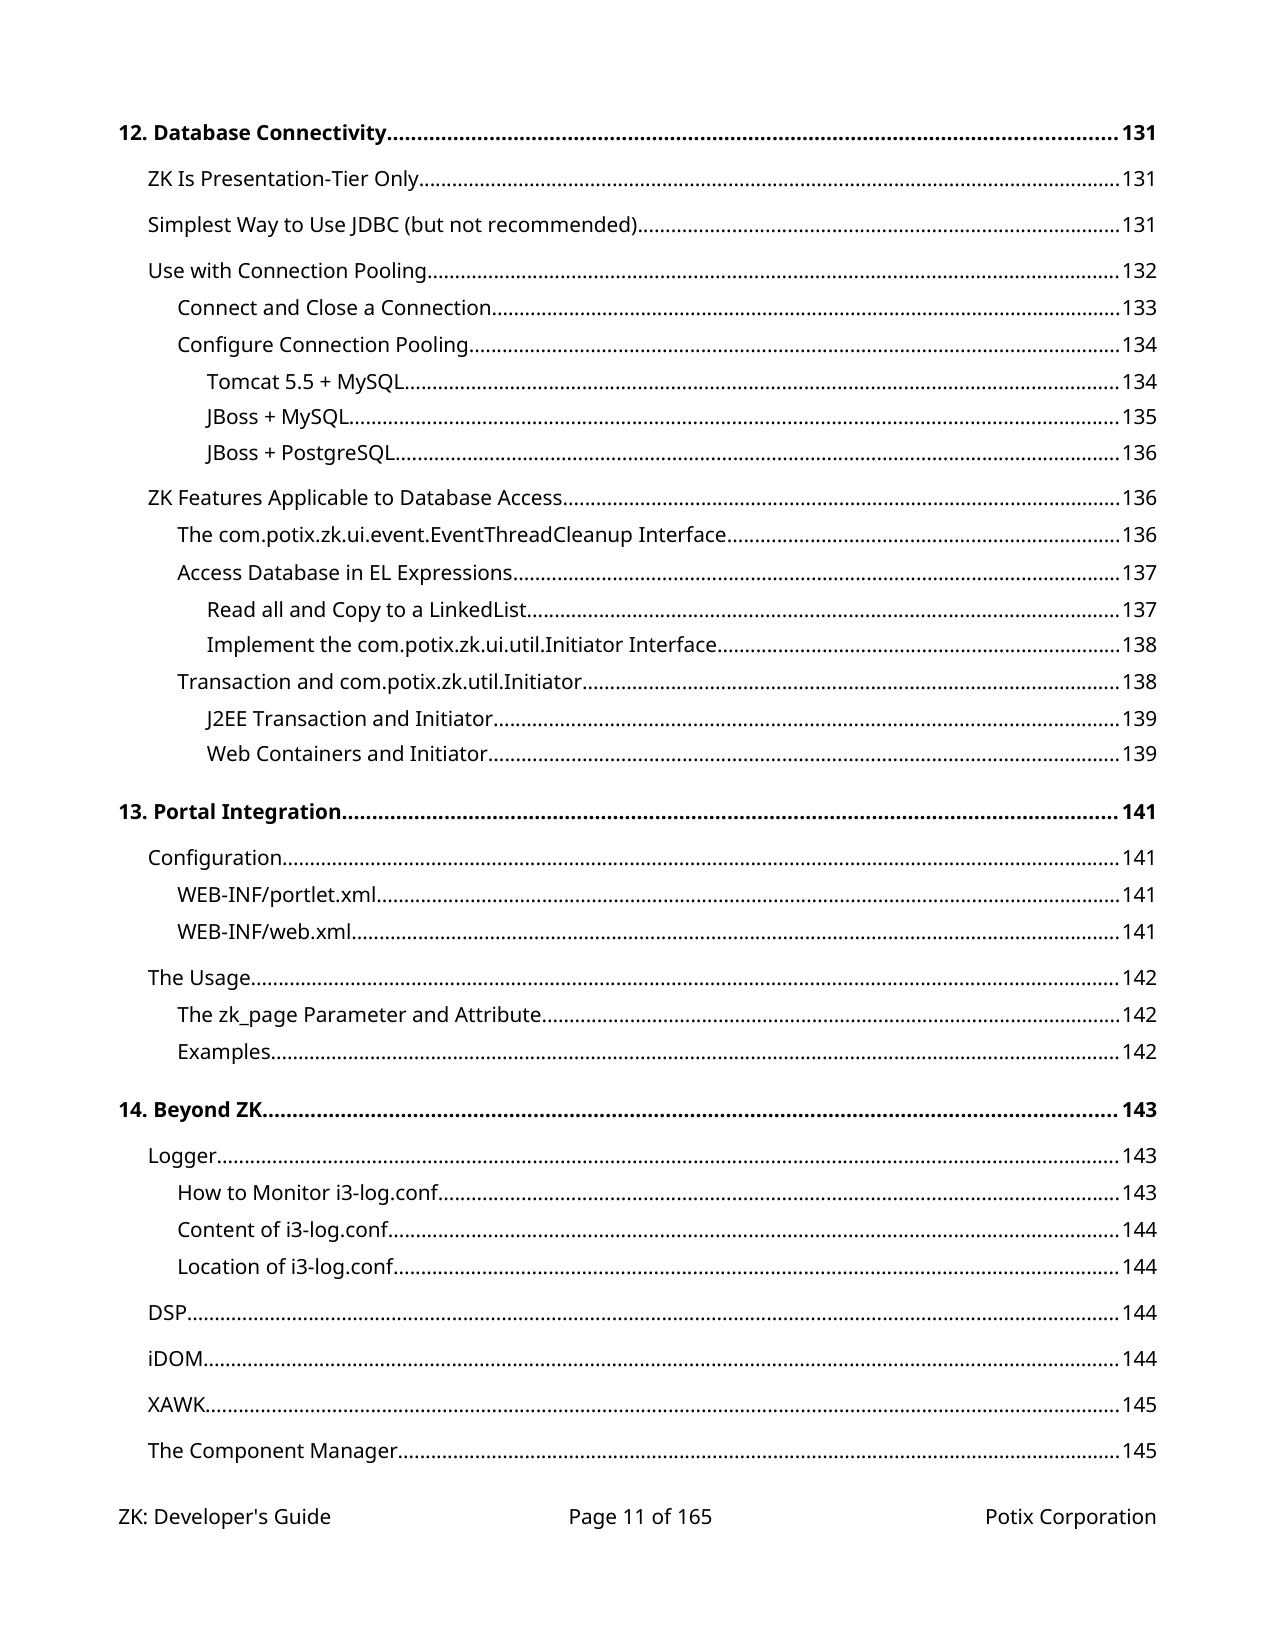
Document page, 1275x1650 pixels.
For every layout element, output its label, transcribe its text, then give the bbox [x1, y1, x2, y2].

text The Component Manager 145 [148, 1436, 1157, 1464]
text 14. Beyond ZK 143 [118, 1095, 1157, 1123]
text Transaction and com.potix.zk.util.Initiator 138 [177, 667, 1157, 695]
text Access Database in EL Expressions 137 [177, 558, 1157, 586]
text WEB-INF/web.xml 141 [177, 917, 1157, 945]
text JBoss + MySQL 135 [207, 402, 1157, 431]
text 12. Database Connectivity 131 [118, 118, 1157, 146]
text Implement the com.potix.zk.ui.util.Initiator Interface 138 [207, 630, 1157, 658]
text Read all and Copy to a LinkedList 137 [207, 595, 1157, 623]
text Web Containers and Initiator 139 [207, 739, 1157, 768]
text The com.potix.zk.ui.event.EventThreadCleanup Interface 136 [177, 521, 1157, 549]
text How to Monitor i3-log.conf 143 [177, 1178, 1157, 1206]
text J2EE Transaction and Initiator 139 [207, 704, 1157, 732]
text Examples 142 [177, 1037, 1157, 1066]
text XAWK 145 [148, 1390, 1157, 1418]
text iDOM 144 [148, 1344, 1157, 1372]
text Connect and Close a Connection 133 [177, 293, 1157, 321]
text Simplest Way to Use JDBC (but not recommended) 131 [148, 210, 1157, 238]
text The zk_page Parameter and Attribute 142 [177, 1000, 1157, 1028]
text Configuration 141 [148, 843, 1157, 871]
text Content of i3-log.conf 144 [177, 1215, 1157, 1243]
text The Usage 142 [148, 963, 1157, 991]
text WEB-INF/portlet.xml 141 [177, 880, 1157, 908]
text DSP 144 [148, 1298, 1157, 1326]
text Configure Connection Pooling 134 [177, 330, 1157, 358]
text JBoss + PostgreSQL 136 [207, 438, 1157, 466]
text Logger 143 [148, 1141, 1157, 1169]
text 13. Portal Integration 141 [118, 797, 1157, 825]
text Tomcat 5.5 + MySQL 134 [207, 367, 1157, 395]
text Use with Connection Pooling 132 [148, 256, 1157, 284]
text ZK Is Presentation-Tier Only 131 [148, 164, 1157, 192]
text ZK Features Applicable to Database Access 136 [148, 483, 1157, 512]
text Location of i3-log.conf 144 [177, 1252, 1157, 1280]
